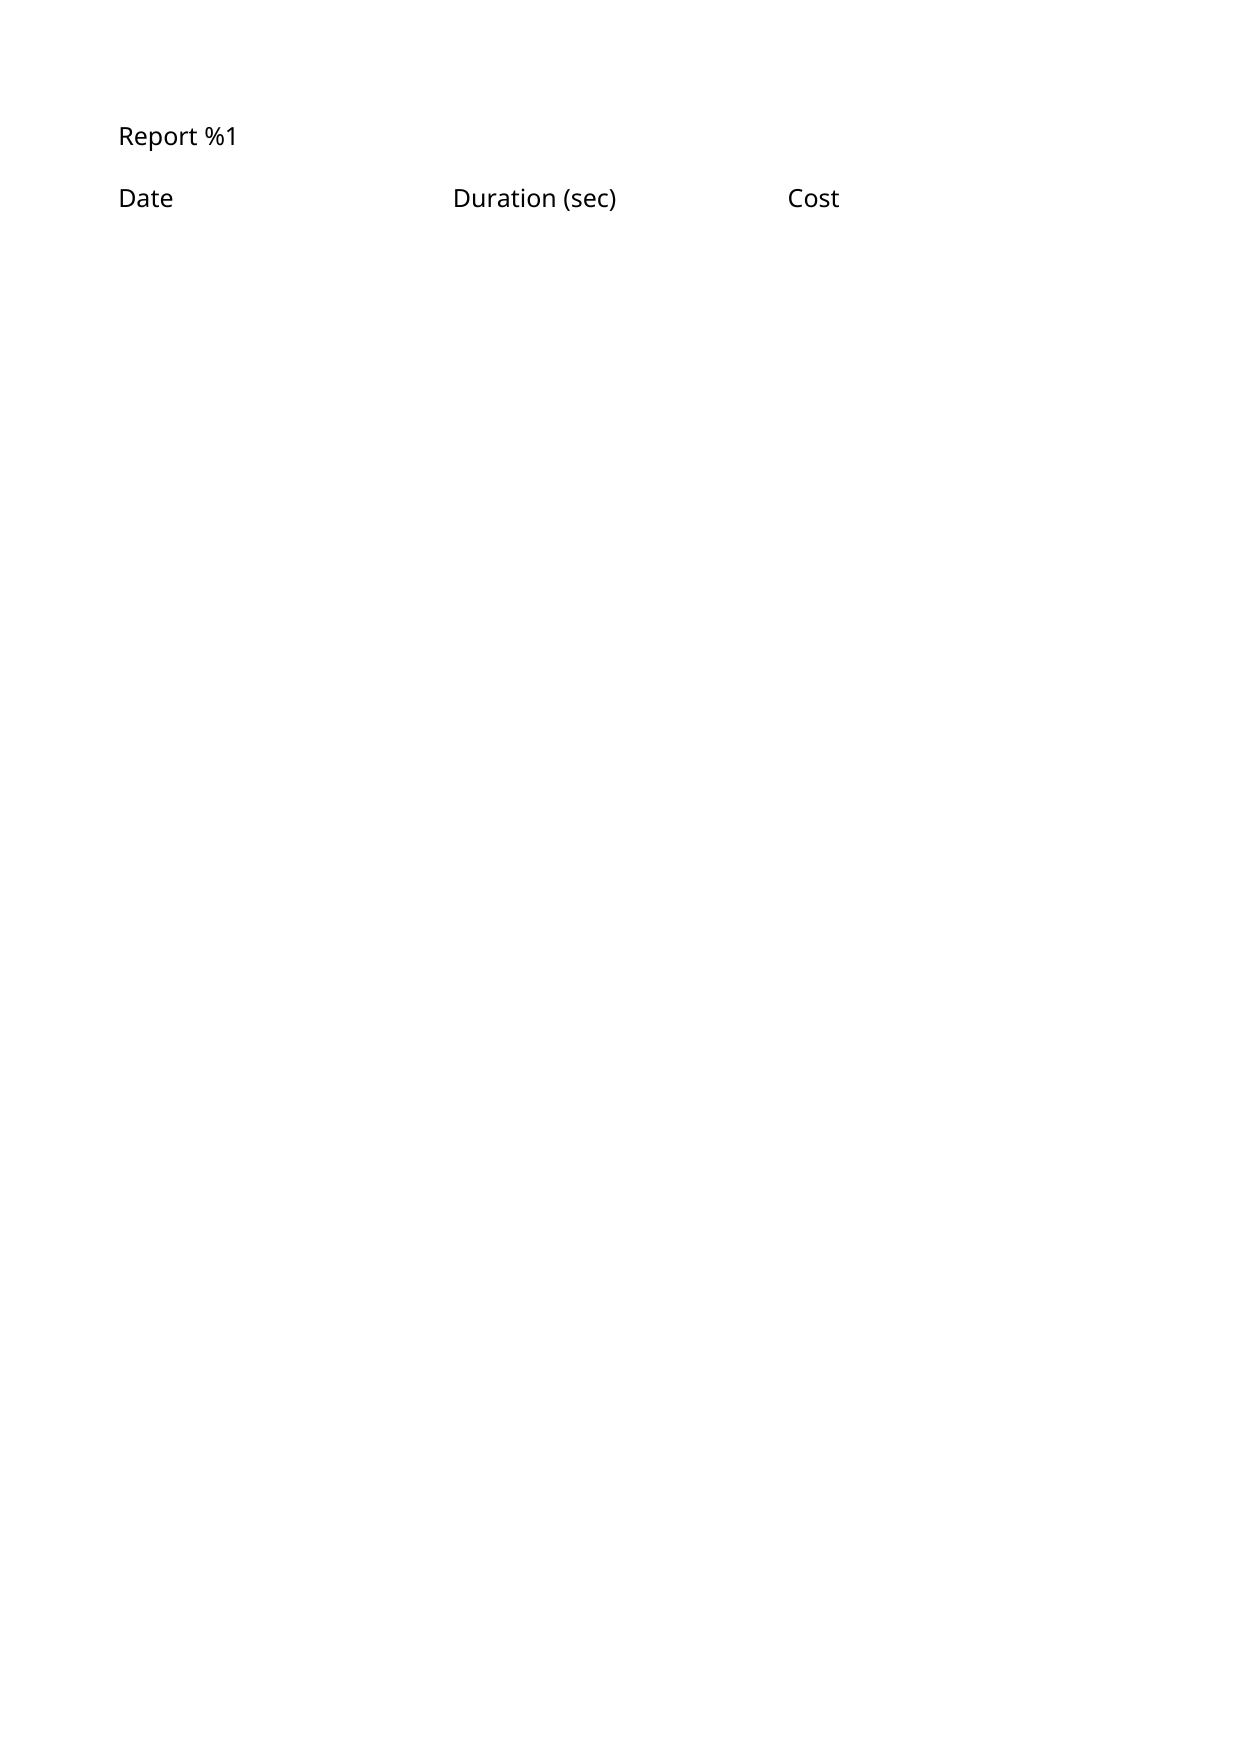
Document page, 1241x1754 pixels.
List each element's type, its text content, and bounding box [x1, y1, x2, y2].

table_header Date [118, 181, 453, 215]
text Report %1 [118, 118, 1122, 152]
table_header Duration (sec) [453, 181, 787, 215]
table_header Cost [788, 181, 1122, 215]
